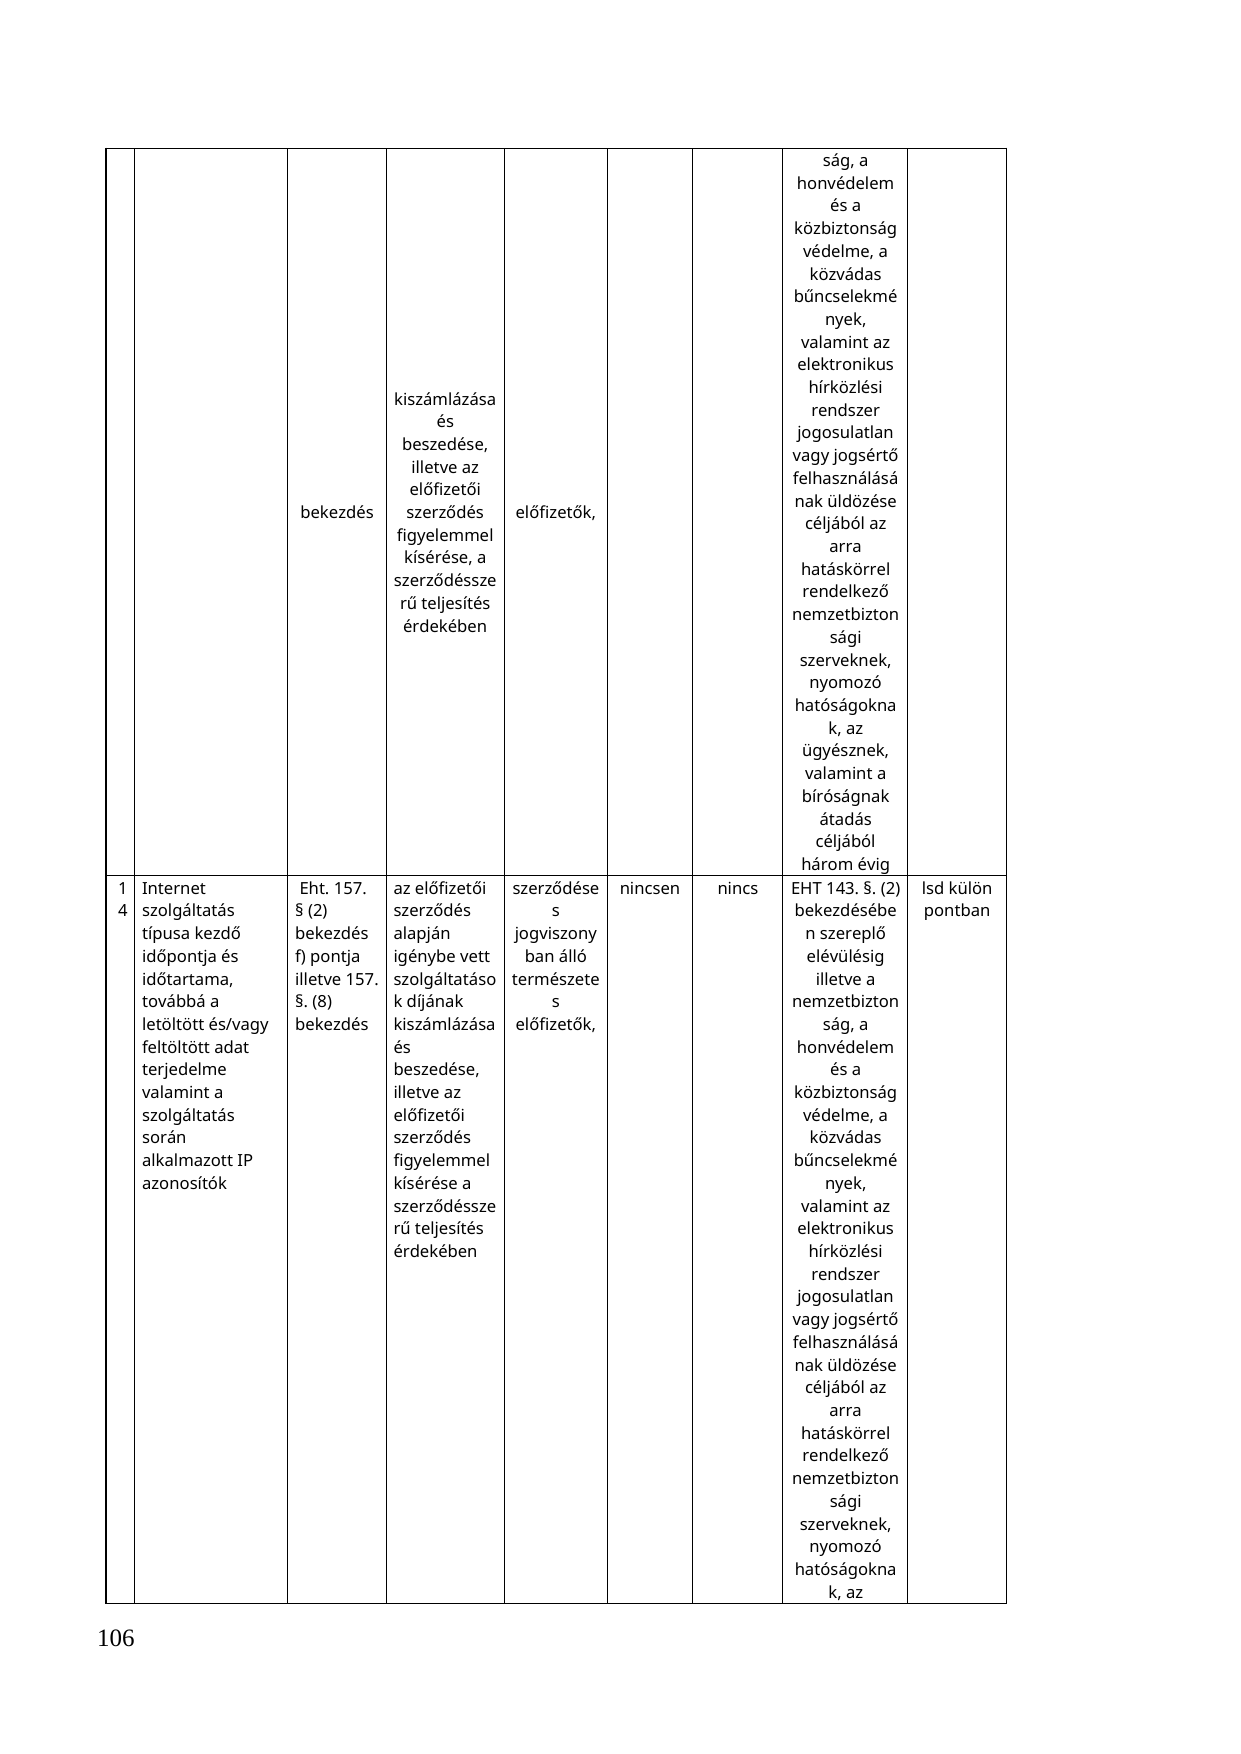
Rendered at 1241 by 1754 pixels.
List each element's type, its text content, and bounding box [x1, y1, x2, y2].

table_cell 14 [107, 876, 134, 1603]
table_cell nincs [693, 876, 782, 1603]
table_cell Eht. 157. § (2) bekezdés f) pontja illetve 157. §. (8) bekezdés [288, 876, 386, 1603]
table_cell szerződéses jogviszonyban álló természetes előfizetők, [505, 876, 607, 1603]
table_cell Internet szolgáltatás típusa kezdő időpontja és időtartama, továbbá a letöltött és/vagy feltöltött adat terjedelme valamint a szolgáltatás során alkalmazott IP azonosítók [135, 876, 287, 1603]
table_cell nincsen [608, 876, 692, 1603]
table_cell [135, 149, 287, 875]
table_cell [908, 149, 1006, 875]
table_cell bekezdés [288, 149, 386, 875]
table_cell EHT 143. §. (2) bekezdésében szereplő elévülésig illetve a nemzetbiztonság, a honvédelem és a közbiztonság védelme, a közvádas bűncselekmények, valamint az elektronikus hírközlési rendszer jogosulatlan vagy jogsértő felhasználásának üldözése céljából az arra hatáskörrel rendelkező nemzetbiztonsági szerveknek, nyomozó hatóságoknak, az [783, 876, 907, 1603]
table_cell ság, a honvédelem és a közbiztonság védelme, a közvádas bűncselekmények, valamint az elektronikus hírközlési rendszer jogosulatlan vagy jogsértő felhasználásának üldözése céljából az arra hatáskörrel rendelkező nemzetbiztonsági szerveknek, nyomozó hatóságoknak, az ügyésznek, valamint a bíróságnak átadás céljából három évig [783, 149, 907, 875]
table_cell [107, 149, 134, 875]
table_cell előfizetők, [505, 149, 607, 875]
table_cell [608, 149, 692, 875]
table_cell az előfizetői szerződés alapján igénybe vett szolgáltatások díjának kiszámlázása és beszedése, illetve az előfizetői szerződés figyelemmel kísérése a szerződésszerű teljesítés érdekében [387, 876, 504, 1603]
table_cell kiszámlázása és beszedése, illetve az előfizetői szerződés figyelemmel kísérése, a szerződésszerű teljesítés érdekében [387, 149, 504, 875]
table_cell [693, 149, 782, 875]
table_cell lsd külön pontban [908, 876, 1006, 1603]
